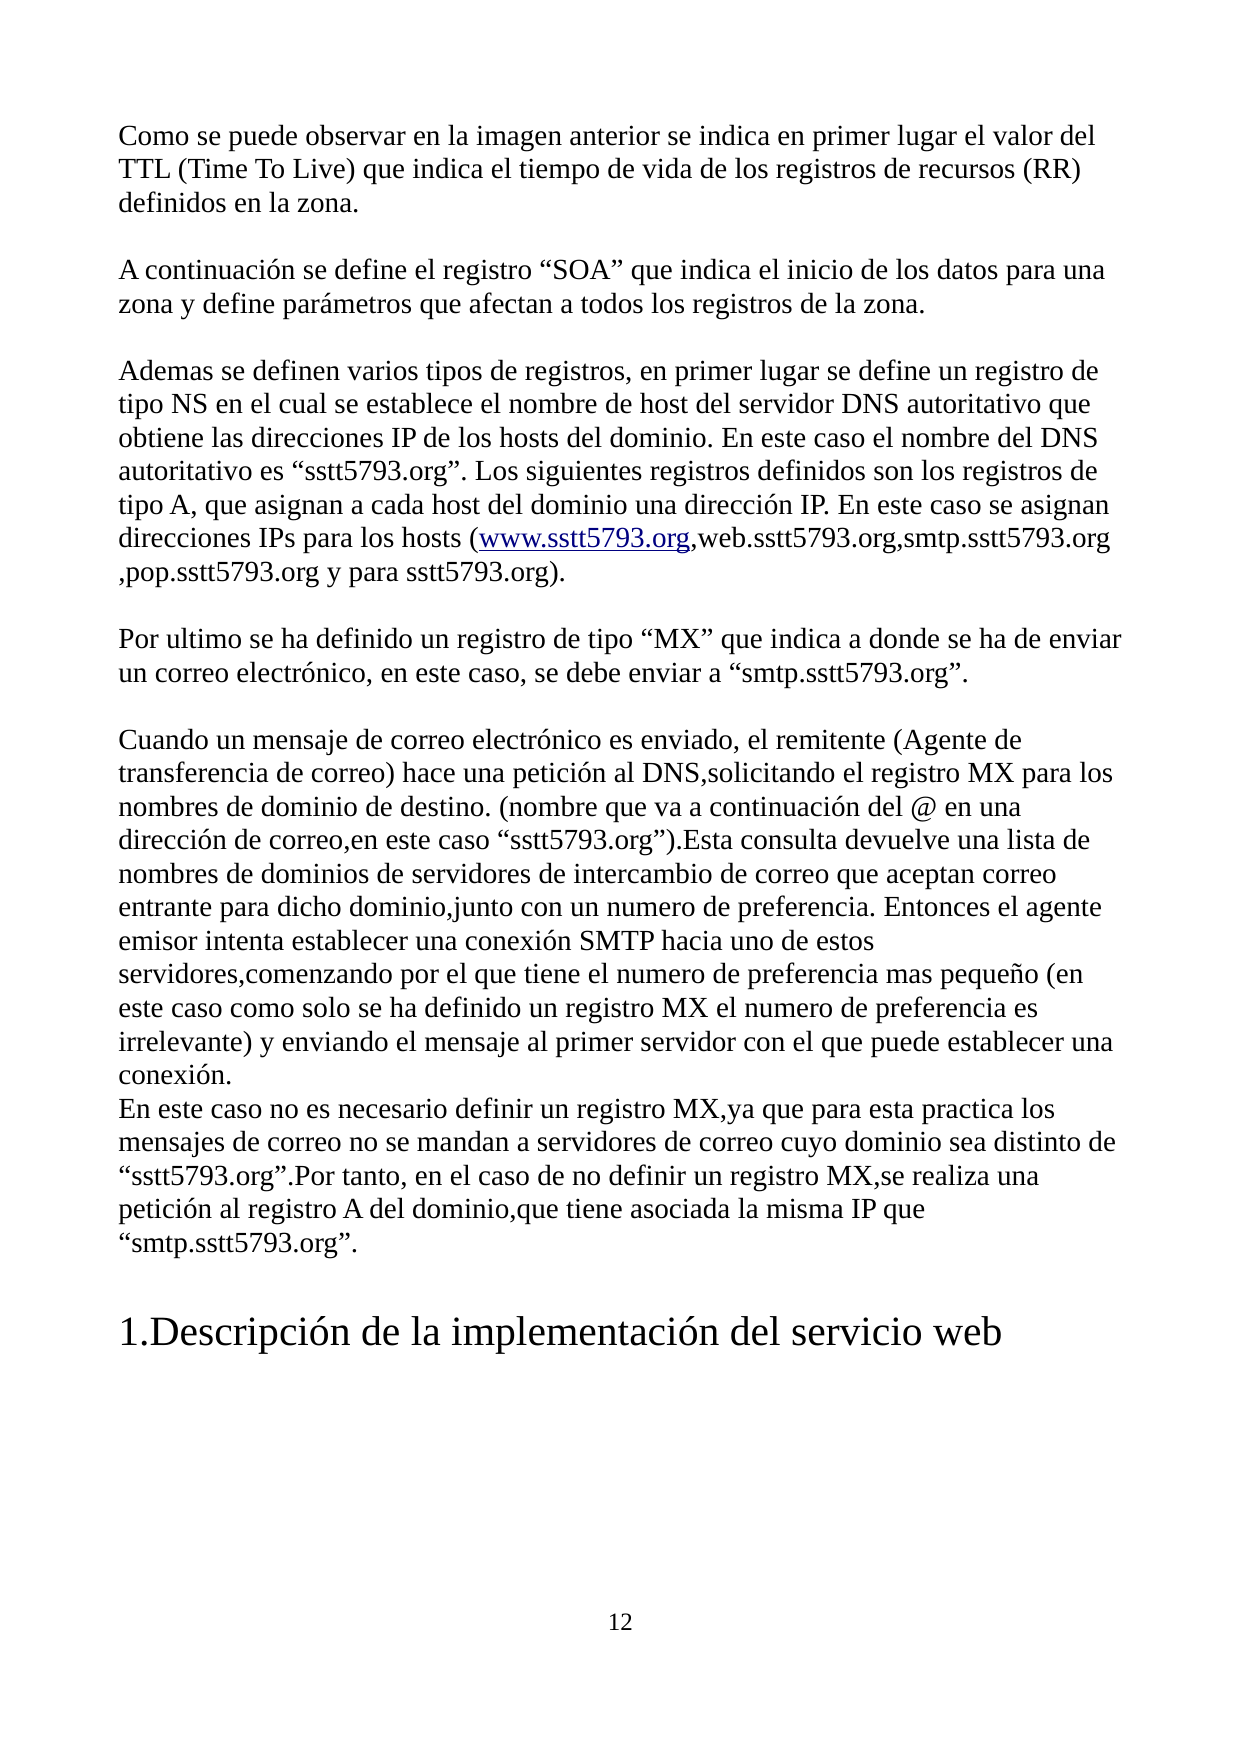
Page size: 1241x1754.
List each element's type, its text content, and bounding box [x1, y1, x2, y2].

text Ademas se definen varios tipos de registros, en primer lugar se define un registro de tipo NS en el cual se establece el nombre de host del servidor DNS autoritativo que obtiene las direcciones IP de los hosts del dominio. En este caso el nombre del DNS autoritativo es “sstt5793.org”. Los siguientes registros definidos son los registros de tipo A, que asignan a cada host del dominio una dirección IP. En este caso se asignan direcciones IPs para los hosts (www.sstt5793.org,web.sstt5793.org,smtp.sstt5793.org [118, 353, 1122, 554]
text 1.Descripción de la implementación del servicio web [118, 1306, 1122, 1354]
text A continuación se define el registro “SOA” que indica el inicio de los datos para una zona y define parámetros que afectan a todos los registros de la zona. [118, 252, 1122, 319]
text En este caso no es necesario definir un registro MX,ya que para esta practica los mensajes de correo no se mandan a servidores de correo cuyo dominio sea distinto de “sstt5793.org”.Por tanto, en el caso de no definir un registro MX,se realiza una petición al registro A del dominio,que tiene asociada la misma IP que “smtp.sstt5793.org”. [118, 1091, 1122, 1258]
text Cuando un mensaje de correo electrónico es enviado, el remitente (Agente de transferencia de correo) hace una petición al DNS,solicitando el registro MX para los nombres de dominio de destino. (nombre que va a continuación del @ en una dirección de correo,en este caso “sstt5793.org”).Esta consulta devuelve una lista de nombres de dominios de servidores de intercambio de correo que aceptan correo entrante para dicho dominio,junto con un numero de preferencia. Entonces el agente emisor intenta establecer una conexión SMTP hacia uno de estos servidores,comenzando por el que tiene el numero de preferencia mas pequeño (en este caso como solo se ha definido un registro MX el numero de preferencia es irrelevante) y enviando el mensaje al primer servidor con el que puede establecer una conexión. [118, 722, 1122, 1091]
text Como se puede observar en la imagen anterior se indica en primer lugar el valor del TTL (Time To Live) que indica el tiempo de vida de los registros de recursos (RR) definidos en la zona. [118, 118, 1122, 219]
text ,pop.sstt5793.org y para sstt5793.org). [118, 554, 1122, 588]
text Por ultimo se ha definido un registro de tipo “MX” que indica a donde se ha de enviar un correo electrónico, en este caso, se debe enviar a “smtp.sstt5793.org”. [118, 621, 1122, 688]
